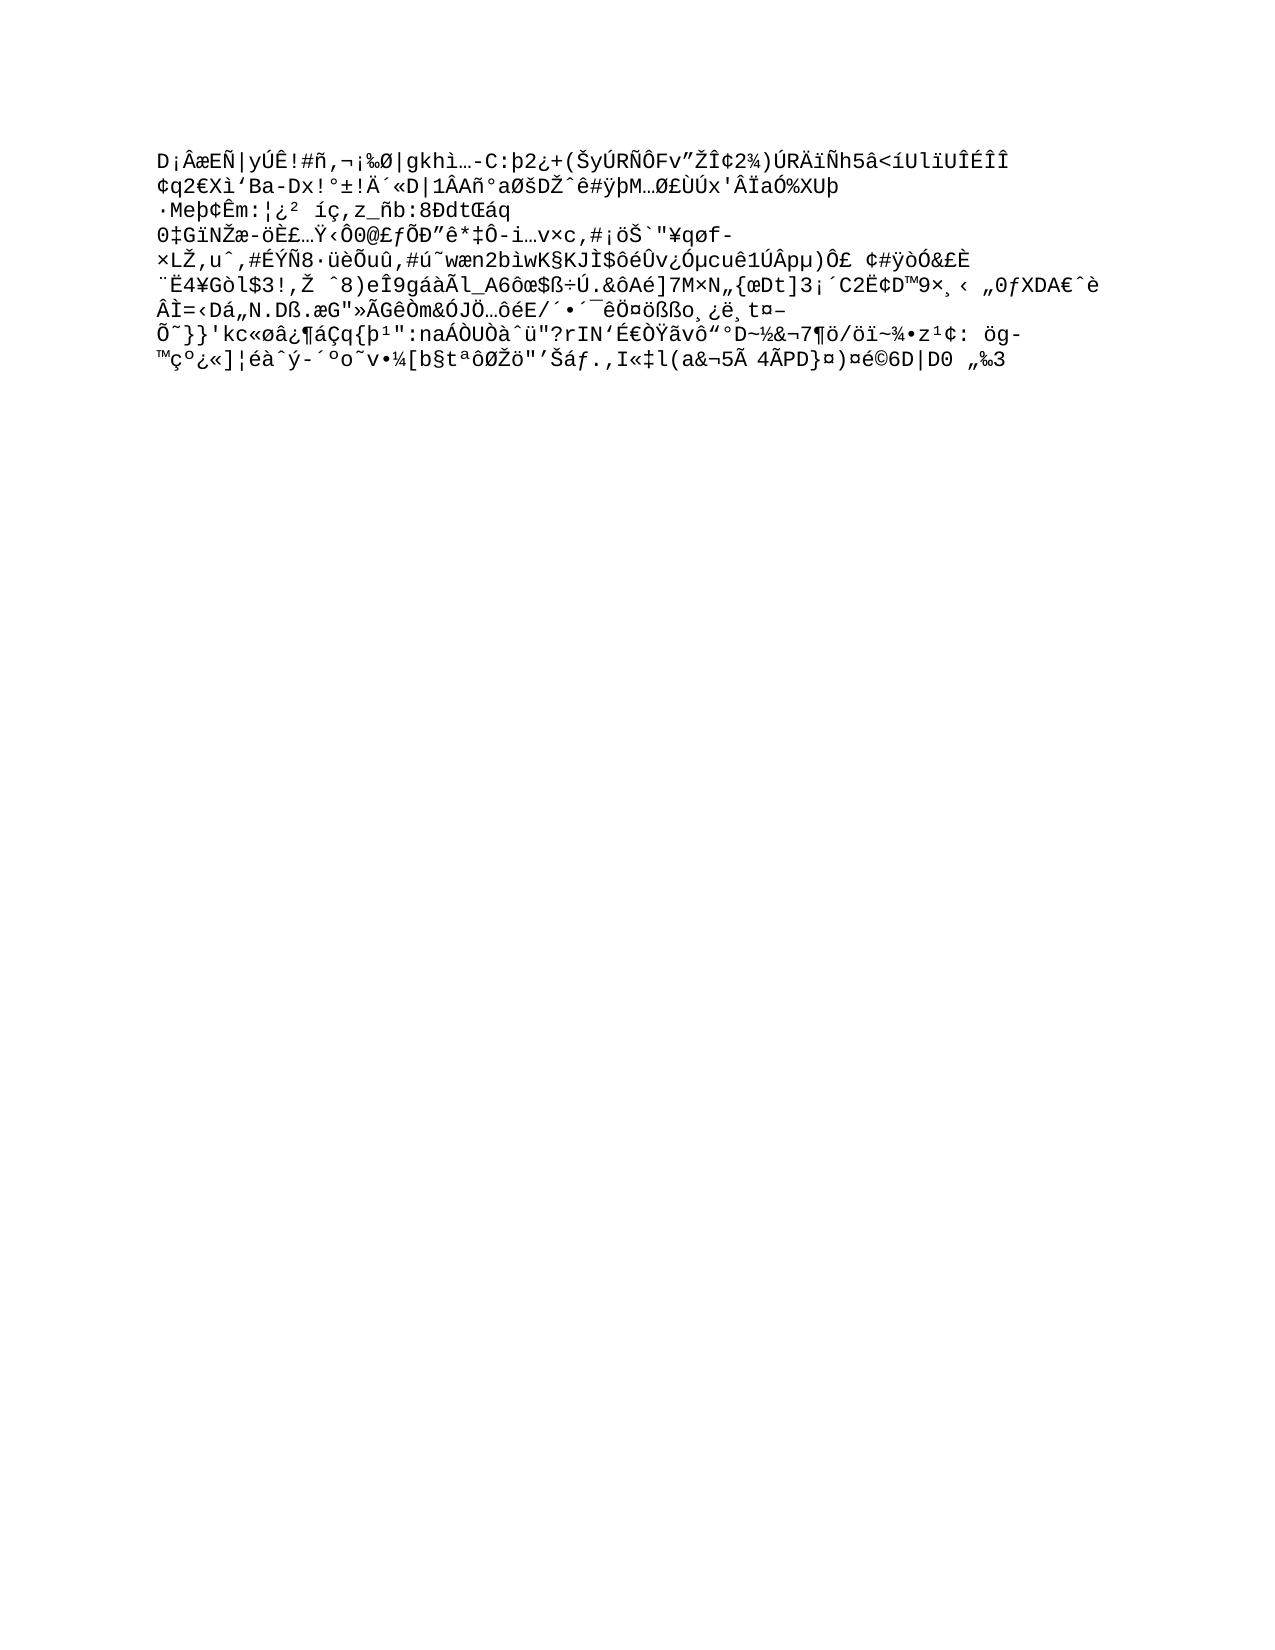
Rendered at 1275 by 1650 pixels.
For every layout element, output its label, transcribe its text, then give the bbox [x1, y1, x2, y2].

text ·Meþ¢­Êm:¦¿² íç,z_ñb:8ÐdtŒáq 0‡GïNŽæ‑öÈ£…Ÿ‹Ô0@£ƒÕÐ”ê*‡Ô‑i…v×c‚#¡öŠ`"¥qøf­×LŽ‚uˆ‚#ÉÝÑ8·üèÕuû‚#ú˜wæn2bìwK§KJÌ$ôéÛv¿Óµcuê1ÚÂpµ)Ô£ ¢#ÿòÓ&£È [156, 199, 1118, 274]
text ¨Ë4¥Gòl$3!,Ž ˆ8)eÎ9gáàÃl_A6ôœ$ß÷Ú.&ôAé]7M×N„{œDt]3¡´C2Ë¢D™9×¸‹ „0ƒXDA€ˆè ÂÌ=‹Dá„N.Dß.æG"»ÃGêÒm&ÓJÖ…ôéE/´•´¯êÖ­¤ößßo¸¿ë¸t­¤–Õ˜}}'kc«øâ¿¶áÇq{þ¹":naÁÒUÒàˆü"?rIN‘É€ÒŸãvô“°D~½&¬7¶ö/öï~¾•z¹¢: ög­™çº¿«]¦éàˆý-´ºo˜v•¼­[b§tªôØŽö"’Šáƒ.‚I«‡l(a&¬5Ã 4ÃPD}¤)¤é©6D|D0 „‰3 [156, 274, 1118, 373]
text D¡ÂæEÑ|yÚÊ!#ñ‚¬¡‰Ø|gkhì…‑C:þ2¿+(ŠyÚRÑÔFv”ŽÎ¢2¾)ÚRÄïÑh5â<íUlïUÎÉÎÎ¢q2€Xì‘Ba‑Dx!°±!Ä´«D|1ÂAñ°aØšDŽˆê#ÿþM…Ø£ÙÚx'ÂÏaÓ%XUþ [156, 150, 1118, 199]
